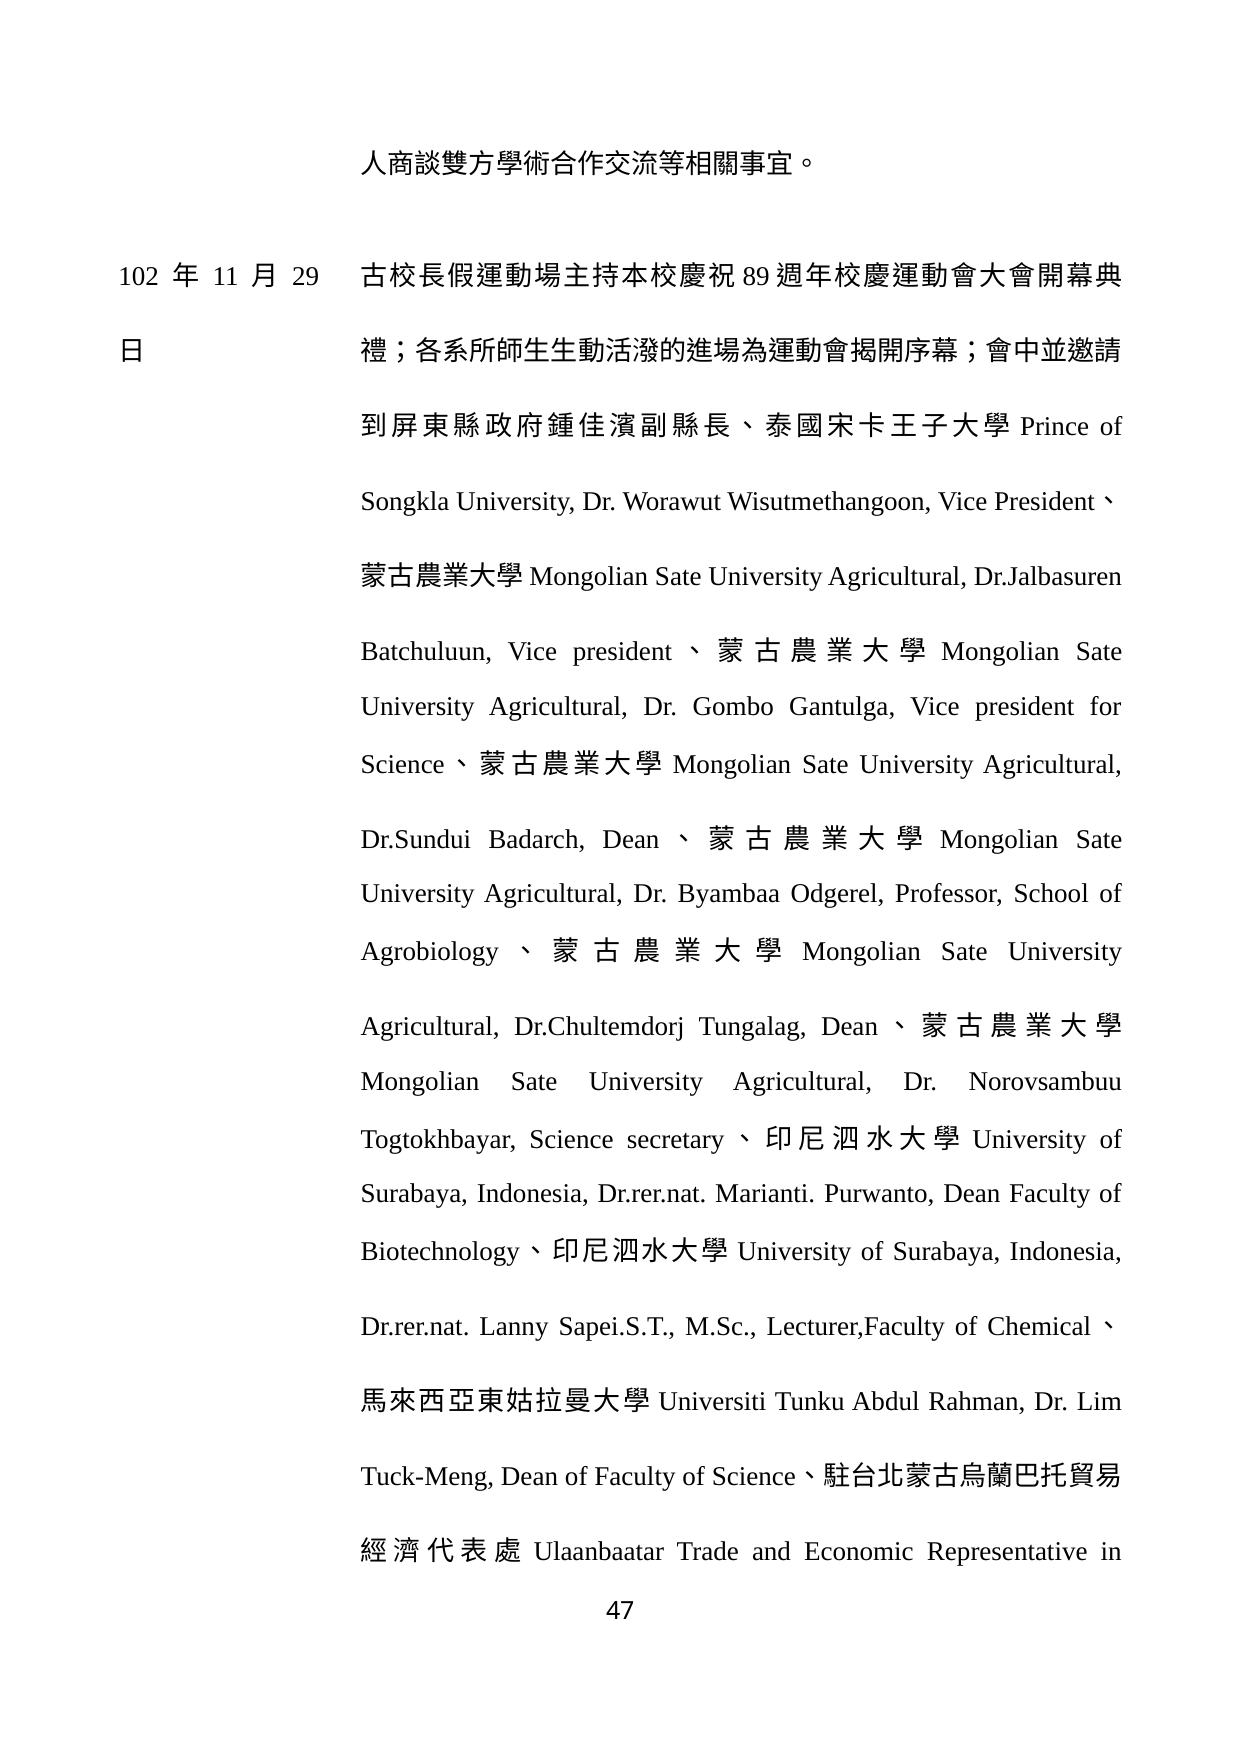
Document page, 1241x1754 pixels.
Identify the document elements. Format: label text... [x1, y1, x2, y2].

table_cell [322, 124, 357, 237]
table_cell [322, 237, 357, 1587]
table_cell 人商談雙方學術合作交流等相關事宜。 [358, 124, 1125, 237]
table_cell 102年11月29日 [115, 237, 322, 1587]
table_cell [115, 124, 322, 237]
table_cell 古校長假運動場主持本校慶祝89週年校慶運動會大會開幕典禮；各系所師生生動活潑的進場為運動會揭開序幕；會中並邀請到屏東縣政府鍾佳濱副縣長、泰國宋卡王子大學Prince of Songkla University, Dr. Worawut Wisutmethangoon, Vice President、蒙古農業大學Mongolian Sate University Agricultural, Dr.Jalbasuren Batchuluun, Vice president、蒙古農業大學Mongolian Sate University Agricultural, Dr. Gombo Gantulga, Vice president for Science、蒙古農業大學Mongolian Sate University Agricultural, Dr.Sundui Badarch, Dean、蒙古農業大學Mongolian Sate University Agricultural, Dr. Byambaa Odgerel, Professor, School of Agrobiology、蒙古農業大學Mongolian Sate University Agricultural, Dr.Chultemdorj Tungalag, Dean、蒙古農業大學Mongolian Sate University Agricultural, Dr. Norovsambuu Togtokhbayar, Science secretary、印尼泗水大學University of Surabaya, Indonesia, Dr.rer.nat. Marianti. Purwanto, Dean Faculty of Biotechnology、印尼泗水大學University of Surabaya, Indonesia, Dr.rer.nat. Lanny Sapei.S.T., M.Sc., Lecturer,Faculty of Chemical、馬來西亞東姑拉曼大學Universiti Tunku Abdul Rahman, Dr. Lim Tuck-Meng, Dean of Faculty of Science、駐台北蒙古烏蘭巴托貿易經濟代表處Ulaanbaatar Trade and Economic Representative in [358, 237, 1125, 1587]
